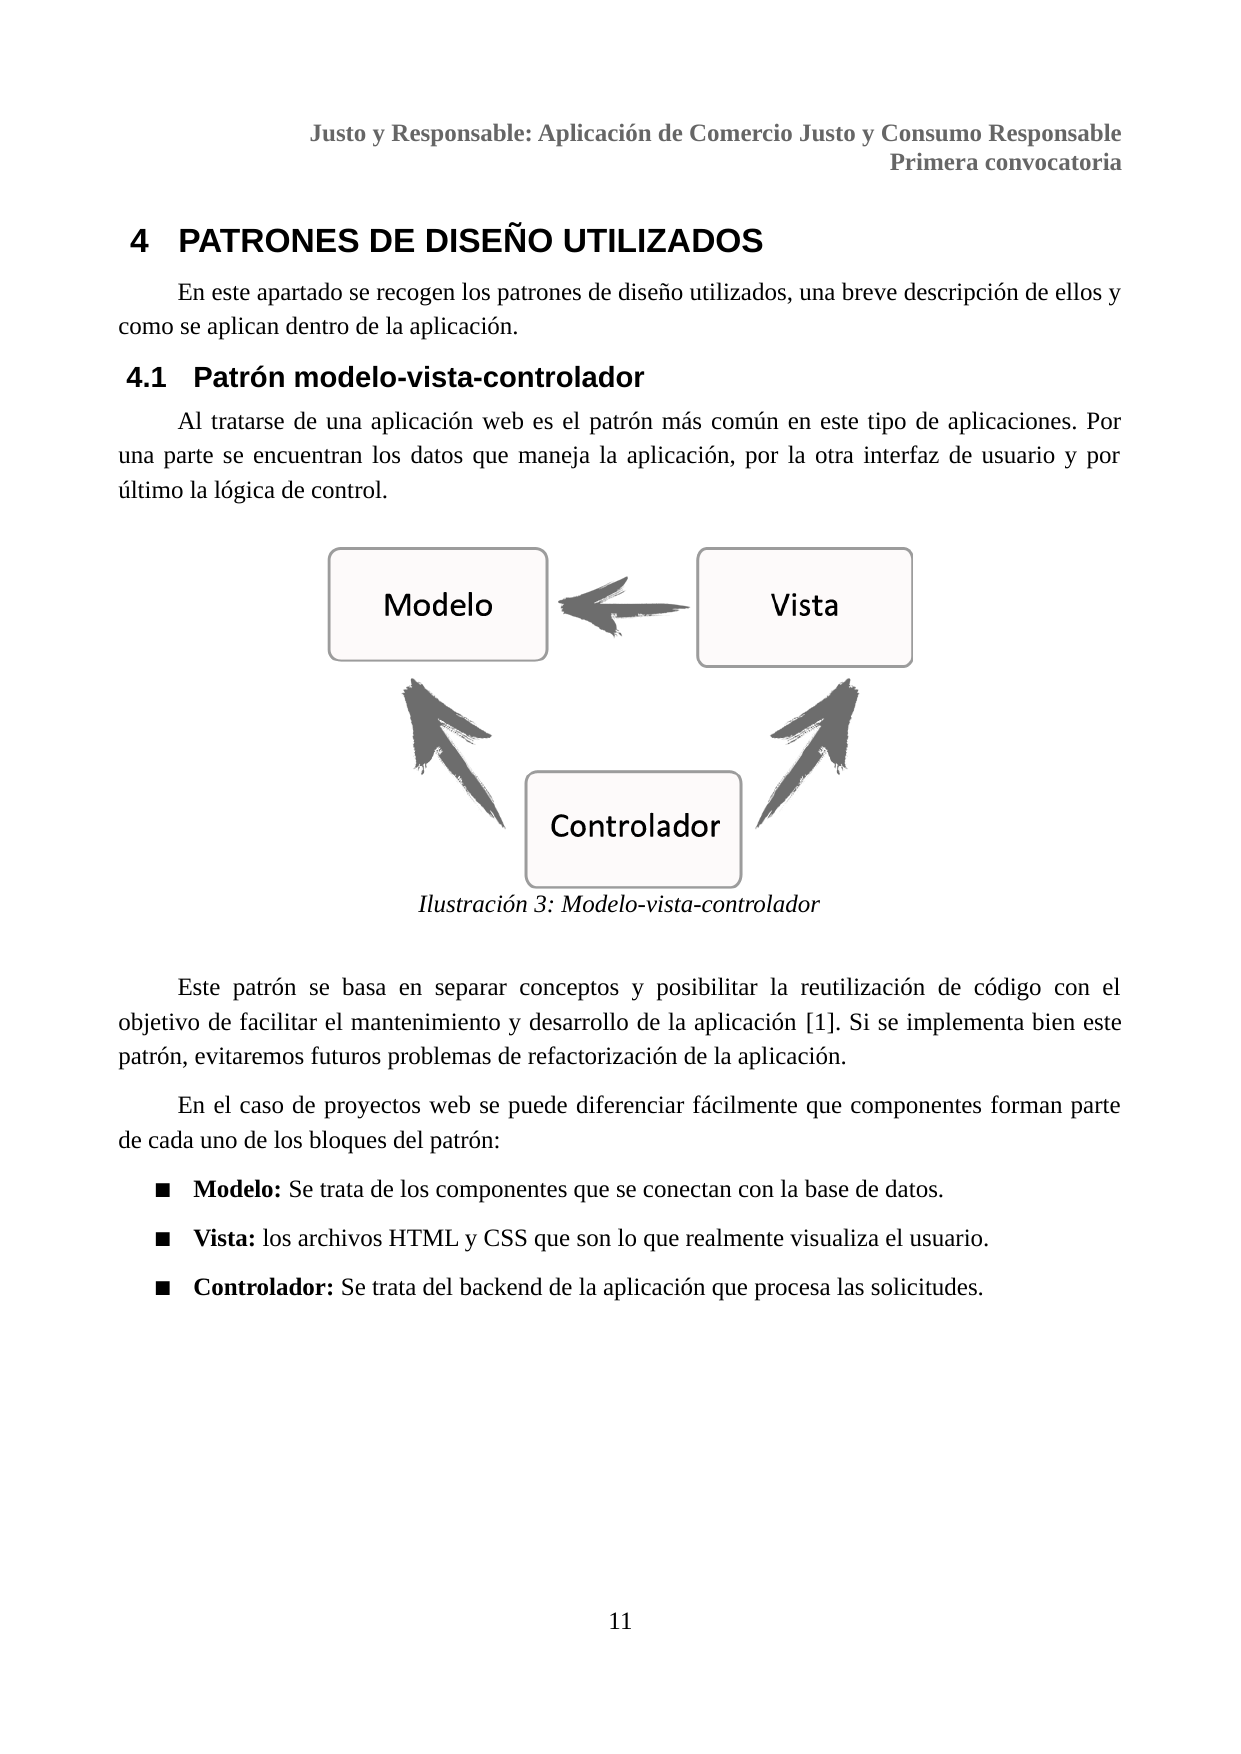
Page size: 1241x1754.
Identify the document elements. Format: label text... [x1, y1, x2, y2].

picture [327, 547, 913, 889]
text En el caso de proyectos web se puede diferenciar fácilmente que componentes forman parte de cada uno de los bloques del patrón: [118, 1090, 1122, 1154]
subtitle Patrón modelo-vista-controlador [118, 360, 1122, 394]
subtitle PATRONES DE DISEÑO UTILIZADOS [121, 205, 1122, 264]
text En este apartado se recogen los patrones de diseño utilizados, una breve descripción de ellos y como se aplican dentro de la aplicación. [118, 277, 1122, 340]
text Ilustración 3: Modelo-vista-controlador [327, 889, 913, 918]
text Este patrón se basa en separar conceptos y posibilitar la reutilización de código con el objetivo de facilitar el mantenimiento y desarrollo de la aplicación [1]. Si se implementa bien este patrón, evitaremos futuros problemas de refactorización de la aplicación. [118, 972, 1122, 1070]
list Controlador: Se trata del backend de la aplicación que procesa las solicitudes. [156, 1272, 1122, 1301]
list Modelo: Se trata de los componentes que se conectan con la base de datos. [156, 1174, 1122, 1203]
list Vista: los archivos HTML y CSS que son lo que realmente visualiza el usuario. [156, 1223, 1122, 1252]
text Al tratarse de una aplicación web es el patrón más común en este tipo de aplicaciones. Por una parte se encuentran los datos que maneja la aplicación, por la otra interfaz de usuario y por último la lógica de control. [118, 406, 1122, 504]
